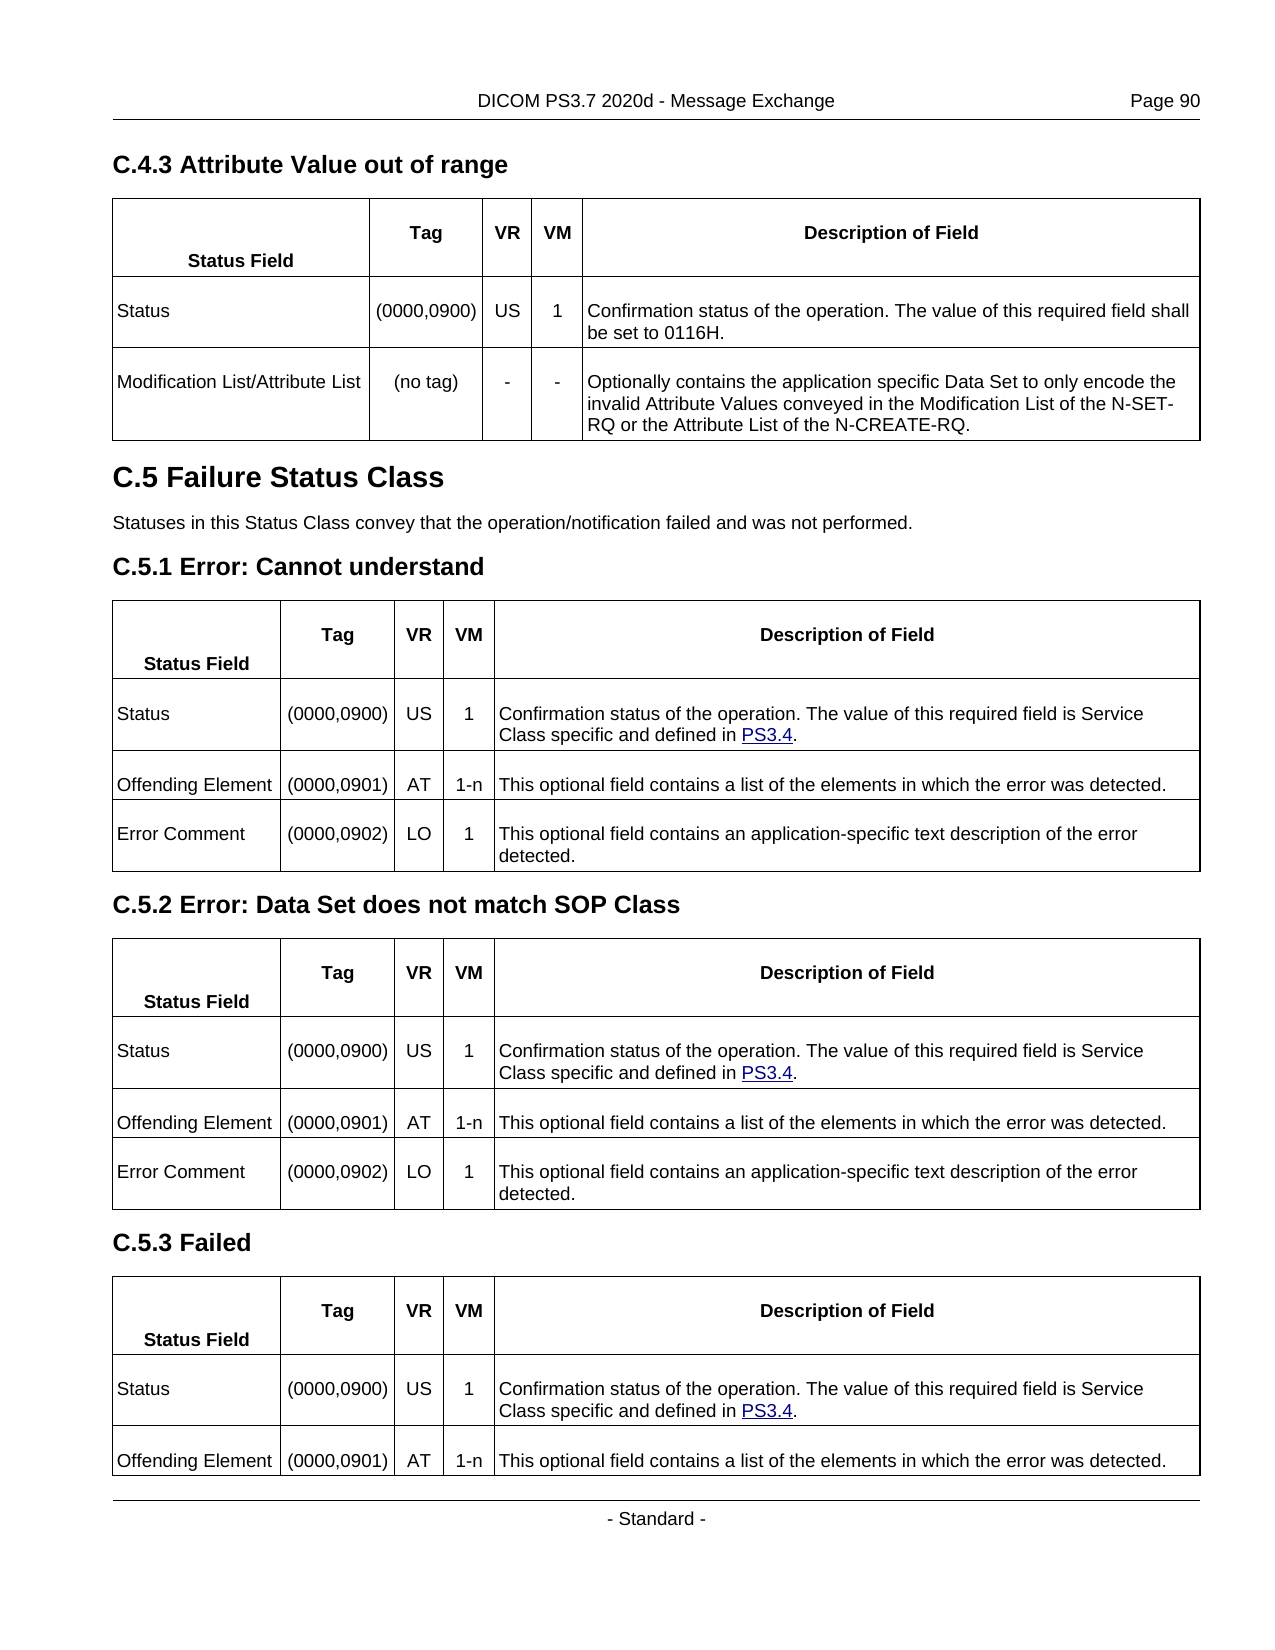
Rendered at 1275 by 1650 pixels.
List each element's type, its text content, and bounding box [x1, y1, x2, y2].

table_cell 1 [444, 1017, 494, 1087]
table_cell AT [395, 1089, 443, 1137]
table_cell This optional field contains a list of the elements in which the error was detected. [495, 1089, 1199, 1137]
table_header VM [444, 601, 494, 678]
table_header VM [444, 939, 494, 1016]
table_cell 1 [444, 1355, 494, 1425]
table_header VR [395, 1277, 443, 1354]
table_cell (0000,0901) [281, 1089, 394, 1137]
table_cell US [395, 679, 443, 749]
table_cell (0000,0902) [281, 800, 394, 871]
table_cell (0000,0900) [281, 1017, 394, 1087]
table_cell This optional field contains an application-specific text description of the error detected. [495, 800, 1199, 871]
text Statuses in this Status Class convey that the operation/notification failed and was not performed. [112, 512, 1200, 534]
table_cell Offending Element [113, 1089, 280, 1137]
table_cell This optional field contains an application-specific text description of the error detected. [495, 1138, 1199, 1208]
table_cell Confirmation status of the operation. The value of this required field is Service Class specific and defined in PS3.4. [495, 1355, 1199, 1425]
table_cell (0000,0900) [281, 679, 394, 749]
table_header Tag [370, 199, 482, 276]
table_header Status Field [113, 939, 280, 1016]
table_cell This optional field contains a list of the elements in which the error was detected. [495, 751, 1199, 799]
table_header Tag [281, 601, 394, 678]
table_cell Confirmation status of the operation. The value of this required field shall be set to 0116H. [583, 277, 1199, 347]
table_cell Offending Element [113, 1426, 280, 1475]
table_cell 1 [444, 800, 494, 871]
table_cell AT [395, 751, 443, 799]
table_cell Status [113, 679, 280, 749]
table_header VM [532, 199, 582, 276]
text C.5 Failure Status Class [112, 460, 1200, 493]
table_cell Modification List/Attribute List [113, 348, 369, 440]
table_header VR [483, 199, 531, 276]
text C.5.2 Error: Data Set does not match SOP Class [112, 890, 1200, 919]
table_cell (0000,0900) [281, 1355, 394, 1425]
table_cell (0000,0900) [370, 277, 482, 347]
table_header Description of Field [495, 939, 1199, 1016]
table_header Status Field [113, 1277, 280, 1354]
table_cell 1-n [444, 1426, 494, 1475]
table_cell Error Comment [113, 1138, 280, 1208]
table_cell Optionally contains the application specific Data Set to only encode the invalid Attribute Values conveyed in the Modification List of the N-SET-RQ or the Attribute List of the N-CREATE-RQ. [583, 348, 1199, 440]
table_cell 1 [444, 1138, 494, 1208]
text C.4.3 Attribute Value out of range [112, 150, 1200, 179]
table_cell - [532, 348, 582, 440]
table_header Tag [281, 939, 394, 1016]
table_header Description of Field [583, 199, 1199, 276]
table_cell AT [395, 1426, 443, 1475]
table_header Status Field [113, 199, 369, 276]
table_cell US [483, 277, 531, 347]
table_cell Status [113, 1355, 280, 1425]
table_cell (0000,0902) [281, 1138, 394, 1208]
table_cell Error Comment [113, 800, 280, 871]
table_header VM [444, 1277, 494, 1354]
text C.5.1 Error: Cannot understand [112, 552, 1200, 581]
table_cell Confirmation status of the operation. The value of this required field is Service Class specific and defined in PS3.4. [495, 679, 1199, 749]
table_cell LO [395, 1138, 443, 1208]
table_header Status Field [113, 601, 280, 678]
table_cell Status [113, 1017, 280, 1087]
table_header VR [395, 601, 443, 678]
table_cell (no tag) [370, 348, 482, 440]
table_cell 1-n [444, 751, 494, 799]
text C.5.3 Failed [112, 1228, 1200, 1257]
table_cell 1-n [444, 1089, 494, 1137]
table_cell 1 [532, 277, 582, 347]
table_cell 1 [444, 679, 494, 749]
table_cell (0000,0901) [281, 1426, 394, 1475]
table_header Description of Field [495, 1277, 1199, 1354]
table_cell This optional field contains a list of the elements in which the error was detected. [495, 1426, 1199, 1475]
table_cell Offending Element [113, 751, 280, 799]
table_cell LO [395, 800, 443, 871]
table_header Tag [281, 1277, 394, 1354]
table_cell US [395, 1355, 443, 1425]
table_header VR [395, 939, 443, 1016]
table_header Description of Field [495, 601, 1199, 678]
table_cell Confirmation status of the operation. The value of this required field is Service Class specific and defined in PS3.4. [495, 1017, 1199, 1087]
table_cell (0000,0901) [281, 751, 394, 799]
table_cell Status [113, 277, 369, 347]
table_cell - [483, 348, 531, 440]
table_cell US [395, 1017, 443, 1087]
